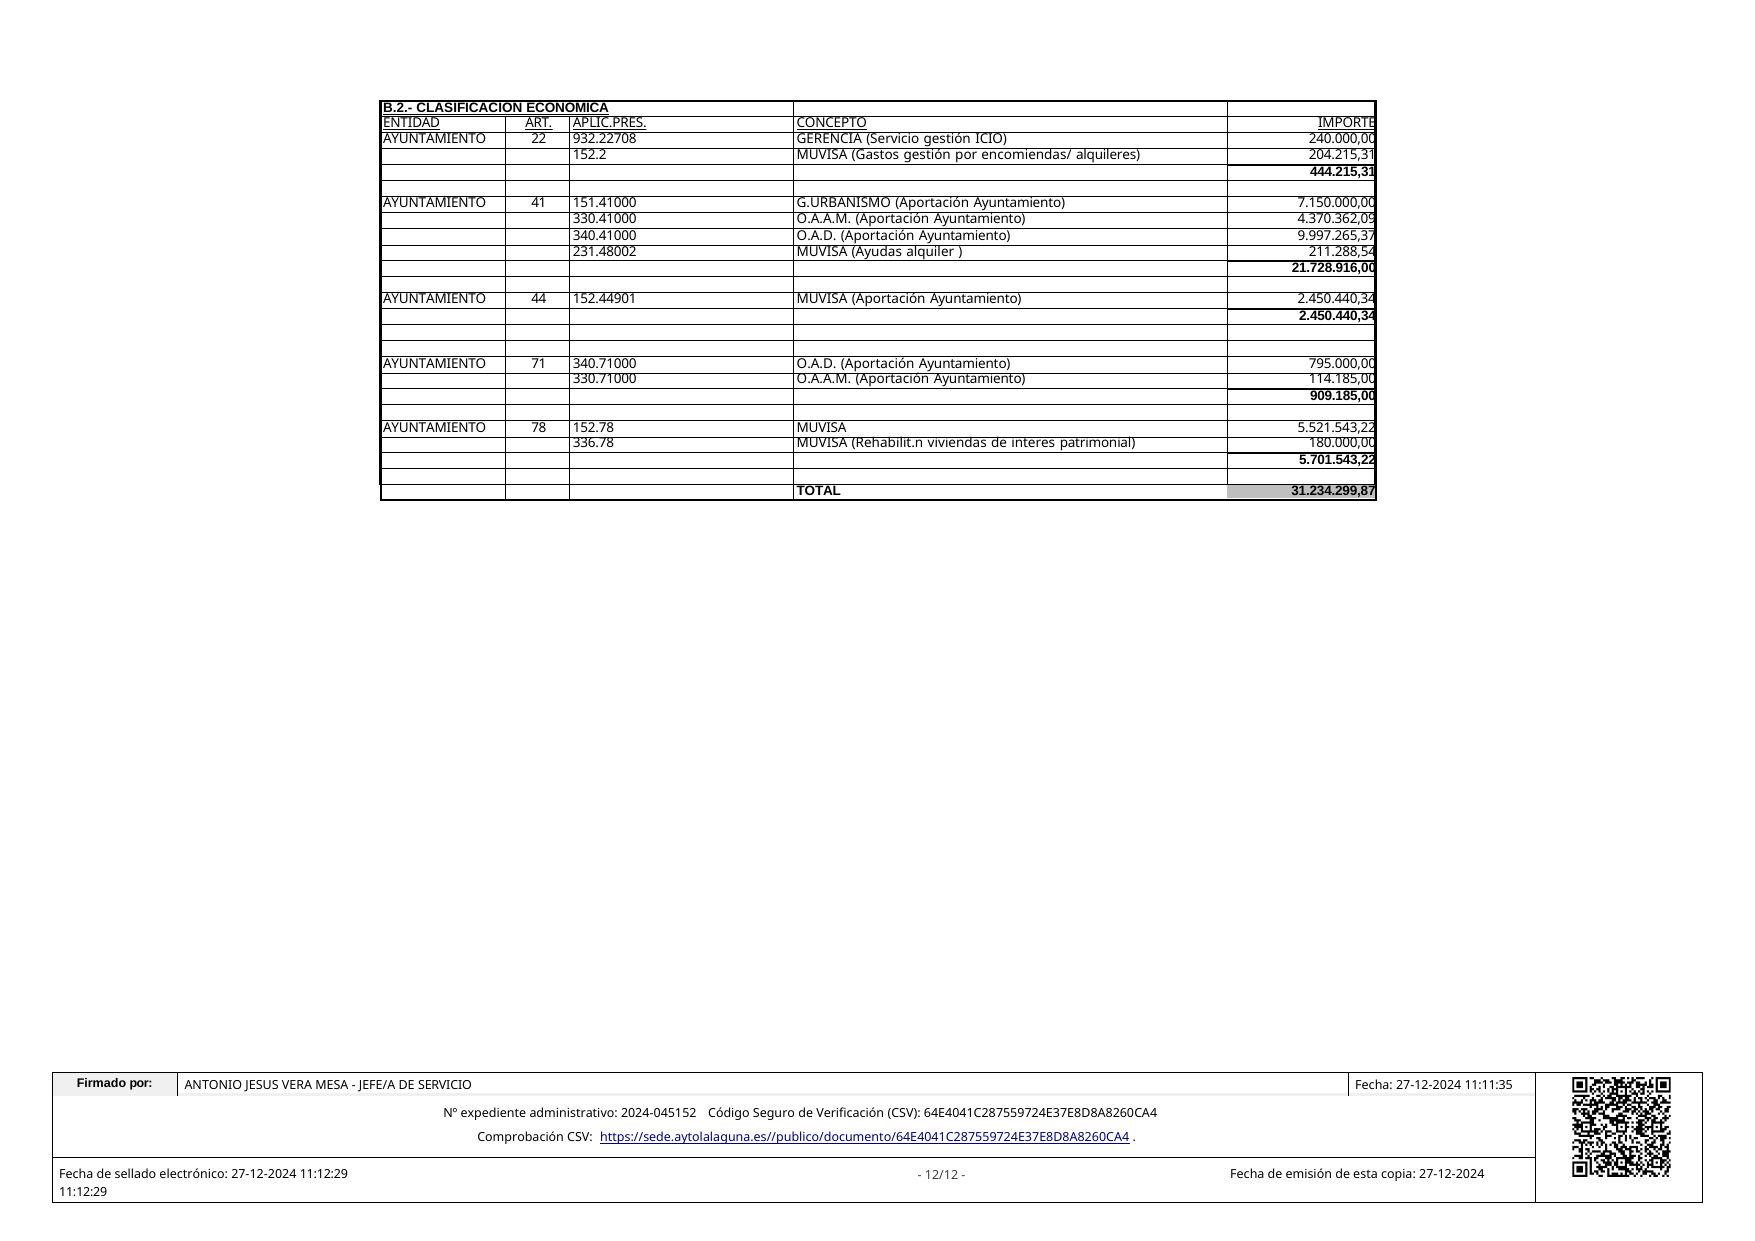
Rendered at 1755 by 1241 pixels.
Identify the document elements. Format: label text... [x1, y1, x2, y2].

table_cell [382, 389, 505, 404]
table_cell 152.78 [570, 421, 793, 436]
table_cell O.A.A.M. (Aportación Ayuntamiento) [794, 374, 1227, 388]
table_cell 71 [506, 357, 569, 372]
table_cell [506, 469, 569, 483]
table_cell 330.41000 [570, 213, 793, 228]
table_header B.2.- CLASIFICACION ECONOMICA [382, 102, 793, 116]
table_cell 152.2 [570, 149, 793, 164]
table_cell [794, 453, 1227, 468]
table_cell Fecha de sellado electrónico: 27-12-2024 11:12:29 - 12/12 - Fecha de emisión de esta copia: 27-12-2024 11:12:29 [53, 1158, 1535, 1202]
table_cell 22 [506, 133, 569, 148]
table_cell MUVISA (Aportación Ayuntamiento) [794, 293, 1227, 308]
table_cell 44 [506, 293, 569, 308]
table_header [1228, 102, 1374, 116]
table_cell 41 [506, 197, 569, 212]
table_cell ENTIDAD [382, 117, 505, 132]
table_cell O.A.A.M. (Aportación Ayuntamiento) [794, 213, 1227, 228]
table_cell [382, 309, 505, 324]
table_cell MUVISA (Ayudas alquiler ) [794, 246, 1227, 260]
table_cell [382, 277, 505, 292]
table_cell [1228, 469, 1374, 483]
table_cell [506, 229, 569, 244]
table_cell 151.41000 [570, 197, 793, 212]
table_cell Firmado por: [53, 1077, 177, 1093]
table_cell [506, 389, 569, 404]
table_cell TOTAL [794, 485, 1227, 498]
table_cell 4.370.362,09 [1228, 213, 1374, 228]
table_cell [506, 438, 569, 452]
table_cell [570, 325, 793, 340]
table_cell [506, 277, 569, 292]
table_header [794, 102, 1227, 116]
table_cell [794, 309, 1227, 324]
table_cell [506, 341, 569, 356]
table_cell [382, 453, 505, 468]
table_cell 795.000,00 [1228, 357, 1374, 372]
table_cell [382, 405, 505, 420]
table_cell 330.71000 [570, 374, 793, 388]
table_cell [382, 213, 505, 228]
table_cell AYUNTAMIENTO [382, 357, 505, 372]
table_cell [794, 389, 1227, 404]
table_cell IMPORTE [1228, 117, 1374, 132]
table_cell [570, 309, 793, 324]
table_cell 932.22708 [570, 133, 793, 148]
table_cell [570, 277, 793, 292]
table_cell [570, 469, 793, 483]
table_cell 21.728.916,00 [1228, 262, 1374, 276]
table_cell [506, 325, 569, 340]
table_cell 180.000,00 [1228, 438, 1374, 452]
table_cell 31.234.299,87 [1227, 485, 1375, 498]
table_cell 231.48002 [570, 246, 793, 260]
table_cell [1228, 181, 1374, 196]
table_cell [382, 374, 505, 388]
table_cell O.A.D. (Aportación Ayuntamiento) [794, 229, 1227, 244]
table_cell [1228, 277, 1374, 292]
table_cell 340.71000 [570, 357, 793, 372]
table_cell 211.288,54 [1228, 246, 1374, 260]
table_cell [570, 181, 793, 196]
table_cell [570, 165, 793, 179]
table_cell 5.701.543,22 [1228, 454, 1374, 468]
table_header Fecha: 27-12-2024 11:11:35 [1349, 1073, 1535, 1093]
table_cell [382, 485, 505, 498]
table_cell [570, 405, 793, 420]
table_cell MUVISA (Gastos gestión por encomiendas/ alquileres) [794, 149, 1227, 164]
table_cell Nº expediente administrativo: 2024-045152 Código Seguro de Verificación (CSV): 64E4041C287559724E37E8D8A8260CA4 Comprobación CSV: https://sede.aytolalaguna.es//publico/documento/64E4041C287559724E37E8D8A8260CA4 . [53, 1096, 1535, 1157]
table_cell [506, 374, 569, 388]
table_cell AYUNTAMIENTO [382, 293, 505, 308]
table_cell [794, 341, 1227, 356]
table_cell MUVISA (Rehabilit.n viviendas de interes patrimonial) [794, 438, 1227, 452]
table_header ANTONIO JESUS VERA MESA - JEFE/A DE SERVICIO [178, 1073, 1348, 1093]
table_cell [382, 469, 505, 483]
table_cell [506, 485, 569, 498]
table_cell [794, 277, 1227, 292]
table_cell 114.185,00 [1228, 374, 1374, 388]
table_cell 340.41000 [570, 229, 793, 244]
table_cell [506, 309, 569, 324]
table_cell [382, 229, 505, 244]
table_cell [1228, 405, 1374, 420]
table_cell 444.215,31 [1228, 166, 1374, 179]
table_cell G.URBANISMO (Aportación Ayuntamiento) [794, 197, 1227, 212]
table_cell 909.185,00 [1228, 390, 1374, 404]
table_cell [794, 261, 1227, 276]
table_cell O.A.D. (Aportación Ayuntamiento) [794, 357, 1227, 372]
table_cell 78 [506, 421, 569, 436]
table_cell 5.521.543,22 [1228, 421, 1374, 436]
table_cell [382, 261, 505, 276]
table_cell [570, 389, 793, 404]
table_cell [506, 165, 569, 179]
table_header [1536, 1073, 1702, 1202]
table_cell [506, 246, 569, 260]
table_cell [382, 181, 505, 196]
table_cell [506, 149, 569, 164]
table_cell [506, 213, 569, 228]
table_cell GERENCIA (Servicio gestión ICIO) [794, 133, 1227, 148]
table_cell [382, 438, 505, 452]
table_cell [506, 181, 569, 196]
table_cell AYUNTAMIENTO [382, 133, 505, 148]
table_cell [570, 341, 793, 356]
table_cell 2.450.440,34 [1228, 293, 1374, 308]
table_cell [382, 325, 505, 340]
table_cell [382, 149, 505, 164]
table_cell [1228, 341, 1374, 356]
table_cell [794, 405, 1227, 420]
table_cell APLIC.PRES. [570, 117, 793, 132]
table_header [53, 1073, 177, 1077]
table_cell [1228, 325, 1374, 340]
table_cell 240.000,00 [1228, 133, 1374, 148]
table_cell [570, 485, 793, 498]
table_cell 2.450.440,34 [1228, 310, 1374, 324]
table_cell [794, 325, 1227, 340]
table_cell [382, 246, 505, 260]
table_cell [570, 261, 793, 276]
table_cell [506, 261, 569, 276]
table_cell [794, 469, 1227, 483]
table_cell [506, 405, 569, 420]
table_cell MUVISA [794, 421, 1227, 436]
table_cell [570, 453, 793, 468]
table_cell [382, 341, 505, 356]
table_cell 336.78 [570, 438, 793, 452]
table_cell [382, 165, 505, 179]
table_cell [794, 165, 1227, 179]
table_cell ART. [506, 117, 569, 132]
table_cell AYUNTAMIENTO [382, 421, 505, 436]
table_cell [794, 181, 1227, 196]
table_cell 204.215,31 [1228, 149, 1374, 164]
table_cell AYUNTAMIENTO [382, 197, 505, 212]
table_cell 152.44901 [570, 293, 793, 308]
table_cell CONCEPTO [794, 117, 1227, 132]
table_cell [506, 453, 569, 468]
table_cell 7.150.000,00 [1228, 197, 1374, 212]
table_cell 9.997.265,37 [1228, 229, 1374, 244]
